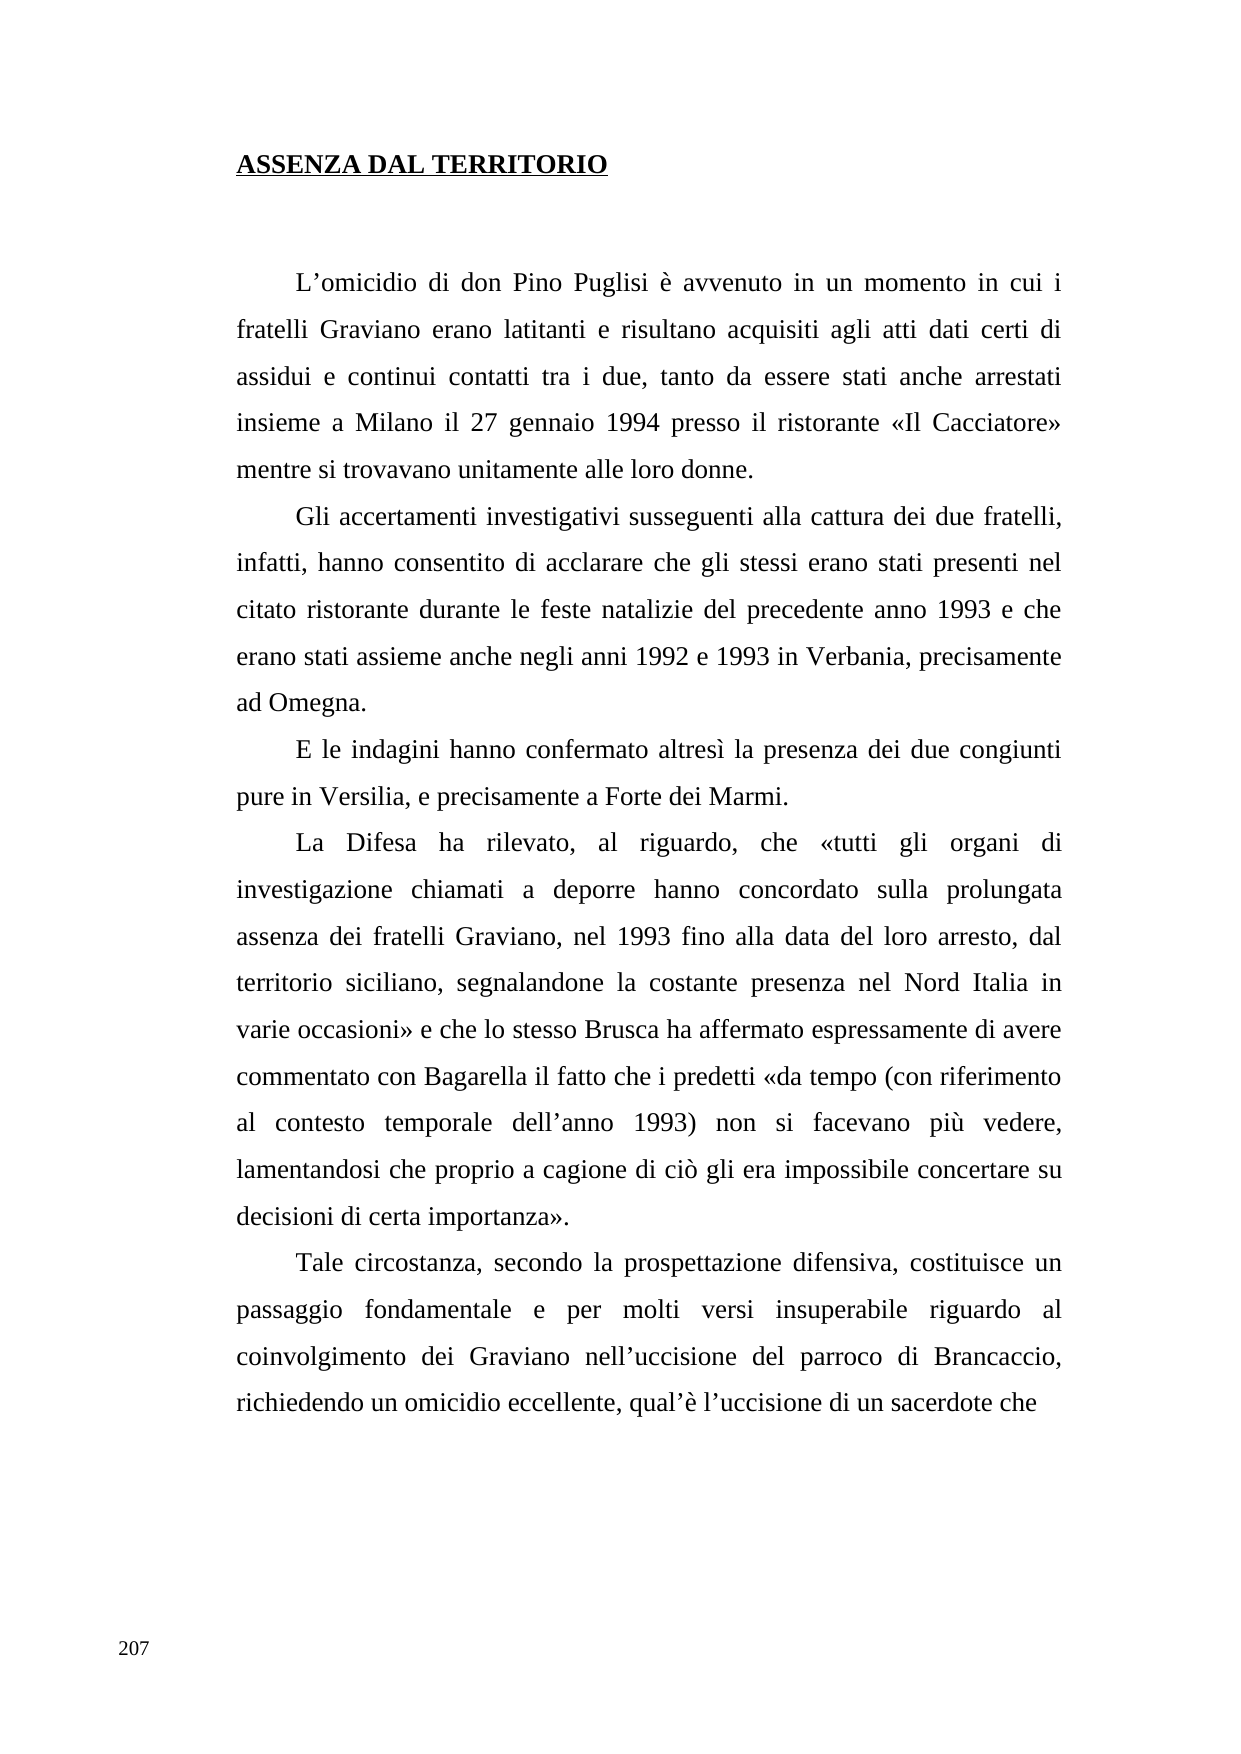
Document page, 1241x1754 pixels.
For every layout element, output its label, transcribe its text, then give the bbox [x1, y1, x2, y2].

text La Difesa ha rilevato, al riguardo, che «tutti gli organi di investigazione chiamati a deporre hanno concordato sulla prolungata assenza dei fratelli Graviano, nel 1993 fino alla data del loro arresto, dal territorio siciliano, segnalandone la costante presenza nel Nord Italia in varie occasioni» e che lo stesso Brusca ha affermato espressamente di avere commentato con Bagarella il fatto che i predetti «da tempo (con riferimento al contesto temporale dell’anno 1993) non si facevano più vedere, lamentandosi che proprio a cagione di ciò gli era impossibile concertare su decisioni di certa importanza». [236, 826, 1063, 1231]
text ASSENZA DAL TERRITORIO [236, 148, 1063, 179]
text E le indagini hanno confermato altresì la presenza dei due congiunti pure in Versilia, e precisamente a Forte dei Marmi. [236, 733, 1063, 811]
text Gli accertamenti investigativi susseguenti alla cattura dei due fratelli, infatti, hanno consentito di acclarare che gli stessi erano stati presenti nel citato ristorante durante le feste natalizie del precedente anno 1993 e che erano stati assieme anche negli anni 1992 e 1993 in Verbania, precisamente ad Omegna. [236, 500, 1063, 718]
text L’omicidio di don Pino Puglisi è avvenuto in un momento in cui i fratelli Graviano erano latitanti e risultano acquisiti agli atti dati certi di assidui e continui contatti tra i due, tanto da essere stati anche arrestati insieme a Milano il 27 gennaio 1994 presso il ristorante «Il Cacciatore» mentre si trovavano unitamente alle loro donne. [236, 266, 1063, 484]
text Tale circostanza, secondo la prospettazione difensiva, costituisce un passaggio fondamentale e per molti versi insuperabile riguardo al coinvolgimento dei Graviano nell’uccisione del parroco di Brancaccio, richiedendo un omicidio eccellente, qual’è l’uccisione di un sacerdote che [236, 1246, 1063, 1418]
